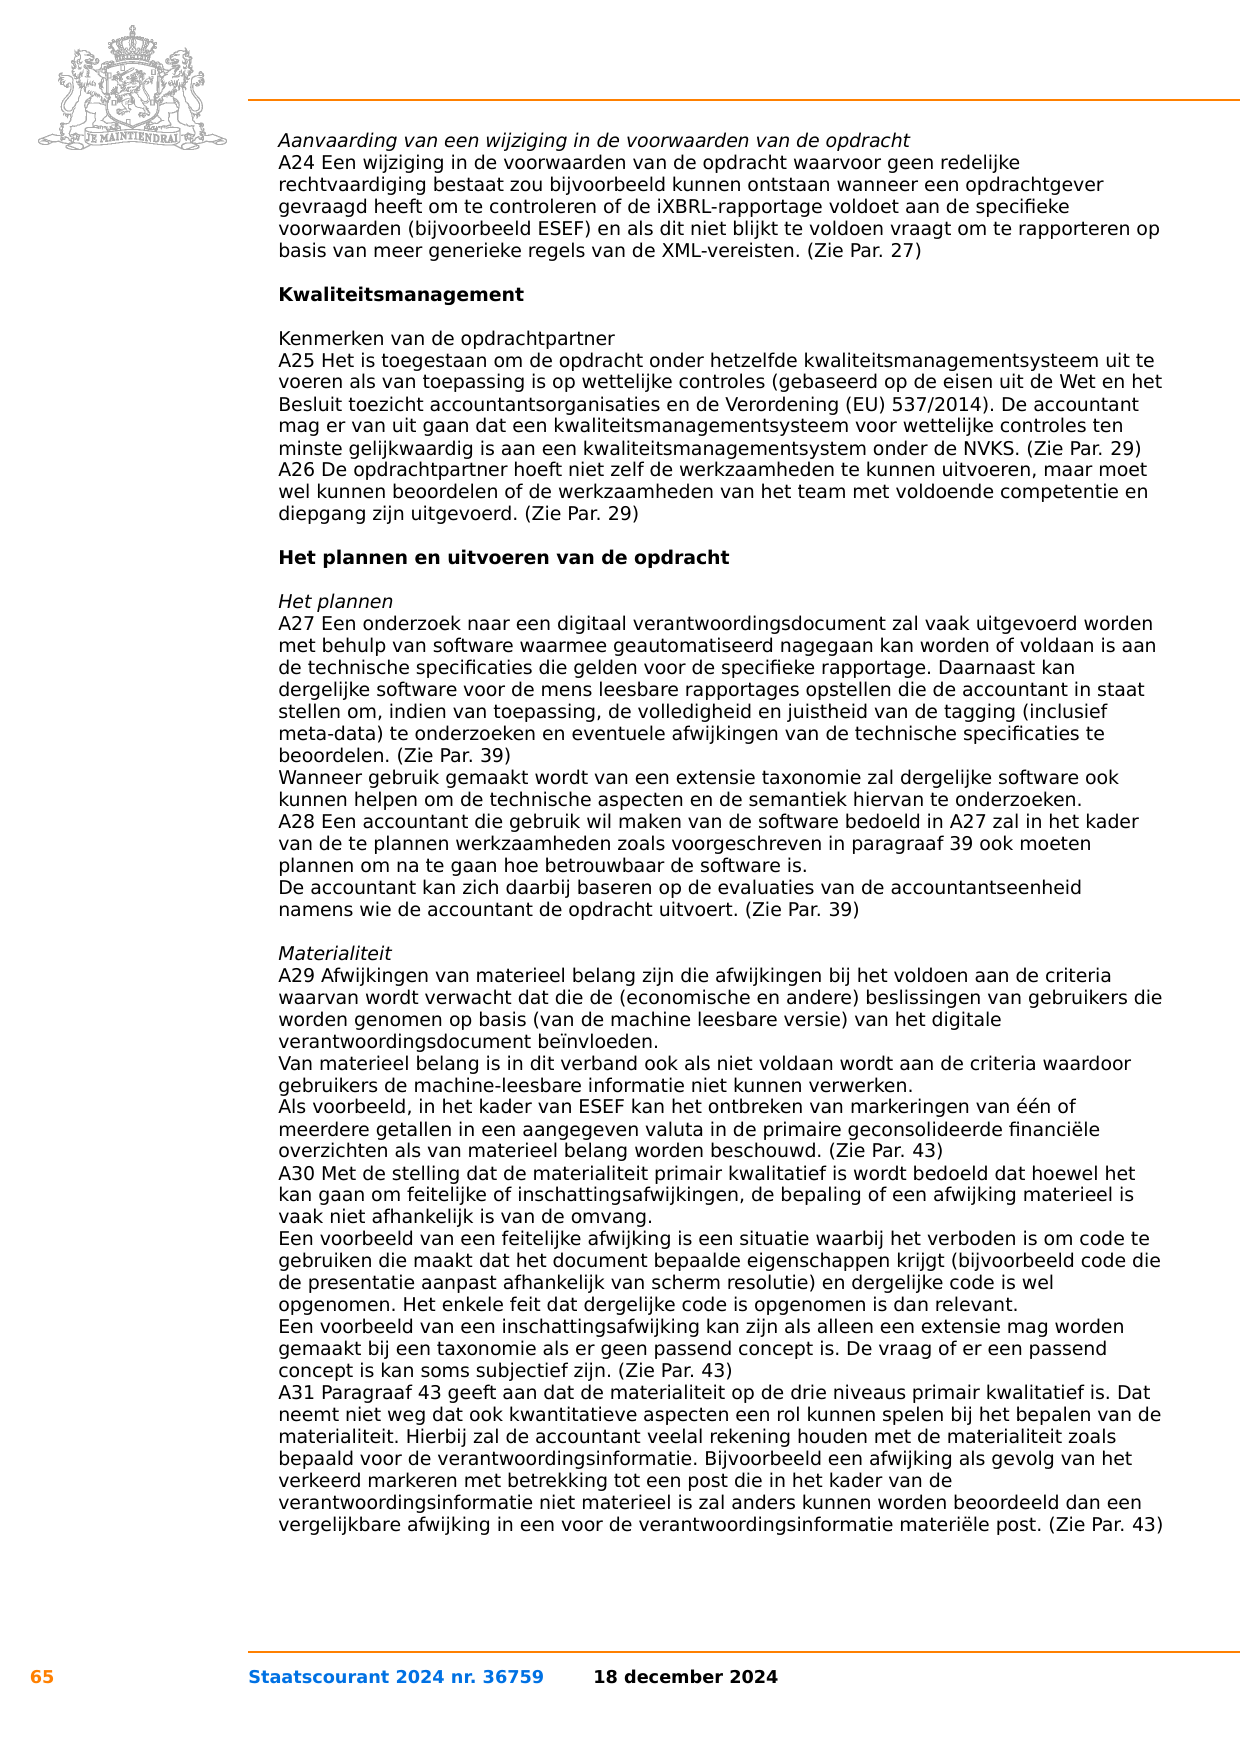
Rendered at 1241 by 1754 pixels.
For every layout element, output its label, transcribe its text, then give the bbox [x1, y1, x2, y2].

text Van materieel belang is in dit verband ook als niet voldaan wordt aan de criteria waardoor gebruikers de machine-leesbare informatie niet kunnen verwerken. [278, 1052, 1163, 1096]
text A27 Een onderzoek naar een digitaal verantwoordingsdocument zal vaak uitgevoerd worden met behulp van software waarmee geautomatiseerd nagegaan kan worden of voldaan is aan de technische specificaties die gelden voor de specifieke rapportage. Daarnaast kan dergelijke software voor de mens leesbare rapportages opstellen die de accountant in staat stellen om, indien van toepassing, de volledigheid en juistheid van de tagging (inclusief meta-data) te onderzoeken en eventuele afwijkingen van de technische specificaties te beoordelen. (Zie Par. 39) [278, 613, 1163, 767]
subtitle Kwaliteitsmanagement [278, 284, 1163, 306]
text A28 Een accountant die gebruik wil maken van de software bedoeld in A27 zal in het kader van de te plannen werkzaamheden zoals voorgeschreven in paragraaf 39 ook moeten plannen om na te gaan hoe betrouwbaar de software is. [278, 811, 1163, 877]
text A26 De opdrachtpartner hoeft niet zelf de werkzaamheden te kunnen uitvoeren, maar moet wel kunnen beoordelen of de werkzaamheden van het team met voldoende competentie en diepgang zijn uitgevoerd. (Zie Par. 29) [278, 459, 1163, 525]
text A24 Een wijziging in de voorwaarden van de opdracht waarvoor geen redelijke rechtvaardiging bestaat zou bijvoorbeeld kunnen ontstaan wanneer een opdrachtgever gevraagd heeft om te controleren of de iXBRL-rapportage voldoet aan de specifieke voorwaarden (bijvoorbeeld ESEF) en als dit niet blijkt te voldoen vraagt om te rapporteren op basis van meer generieke regels van de XML-vereisten. (Zie Par. 27) [278, 152, 1163, 262]
subtitle Materialiteit [278, 943, 1163, 964]
text Kenmerken van de opdrachtpartner [278, 327, 1163, 349]
text A31 Paragraaf 43 geeft aan dat de materialiteit op de drie niveaus primair kwalitatief is. Dat neemt niet weg dat ook kwantitatieve aspecten een rol kunnen spelen bij het bepalen van de materialiteit. Hierbij zal de accountant veelal rekening houden met de materialiteit zoals bepaald voor de verantwoordingsinformatie. Bijvoorbeeld een afwijking als gevolg van het verkeerd markeren met betrekking tot een post die in het kader van de verantwoordingsinformatie niet materieel is zal anders kunnen worden beoordeeld dan een vergelijkbare afwijking in een voor de verantwoordingsinformatie materiële post. (Zie Par. 43) [278, 1382, 1163, 1536]
subtitle Het plannen en uitvoeren van de opdracht [278, 547, 1163, 569]
text Als voorbeeld, in het kader van ESEF kan het ontbreken van markeringen van één of meerdere getallen in een aangegeven valuta in de primaire geconsolideerde financiële overzichten als van materieel belang worden beschouwd. (Zie Par. 43) [278, 1096, 1163, 1162]
text Een voorbeeld van een inschattingsafwijking kan zijn als alleen een extensie mag worden gemaakt bij een taxonomie als er geen passend concept is. De vraag of er een passend concept is kan soms subjectief zijn. (Zie Par. 43) [278, 1316, 1163, 1382]
text De accountant kan zich daarbij baseren op de evaluaties van de accountantseenheid namens wie de accountant de opdracht uitvoert. (Zie Par. 39) [278, 877, 1163, 921]
text A25 Het is toegestaan om de opdracht onder hetzelfde kwaliteitsmanagementsysteem uit te voeren als van toepassing is op wettelijke controles (gebaseerd op de eisen uit de Wet en het Besluit toezicht accountantsorganisaties en de Verordening (EU) 537/2014). De accountant mag er van uit gaan dat een kwaliteitsmanagementsysteem voor wettelijke controles ten minste gelijkwaardig is aan een kwaliteitsmanagementsystem onder de NVKS. (Zie Par. 29) [278, 349, 1163, 459]
text A30 Met de stelling dat de materialiteit primair kwalitatief is wordt bedoeld dat hoewel het kan gaan om feitelijke of inschattingsafwijkingen, de bepaling of een afwijking materieel is vaak niet afhankelijk is van de omvang. [278, 1162, 1163, 1228]
text Een voorbeeld van een feitelijke afwijking is een situatie waarbij het verboden is om code te gebruiken die maakt dat het document bepaalde eigenschappen krijgt (bijvoorbeeld code die de presentatie aanpast afhankelijk van scherm resolutie) en dergelijke code is wel opgenomen. Het enkele feit dat dergelijke code is opgenomen is dan relevant. [278, 1228, 1163, 1316]
text Wanneer gebruik gemaakt wordt van een extensie taxonomie zal dergelijke software ook kunnen helpen om de technische aspecten en de semantiek hiervan te onderzoeken. [278, 767, 1163, 811]
subtitle Het plannen [278, 591, 1163, 613]
text A29 Afwijkingen van materieel belang zijn die afwijkingen bij het voldoen aan de criteria waarvan wordt verwacht dat die de (economische en andere) beslissingen van gebruikers die worden genomen op basis (van de machine leesbare versie) van het digitale verantwoordingsdocument beïnvloeden. [278, 964, 1163, 1052]
picture [38, 25, 227, 150]
subtitle Aanvaarding van een wijziging in de voorwaarden van de opdracht [278, 130, 1163, 152]
